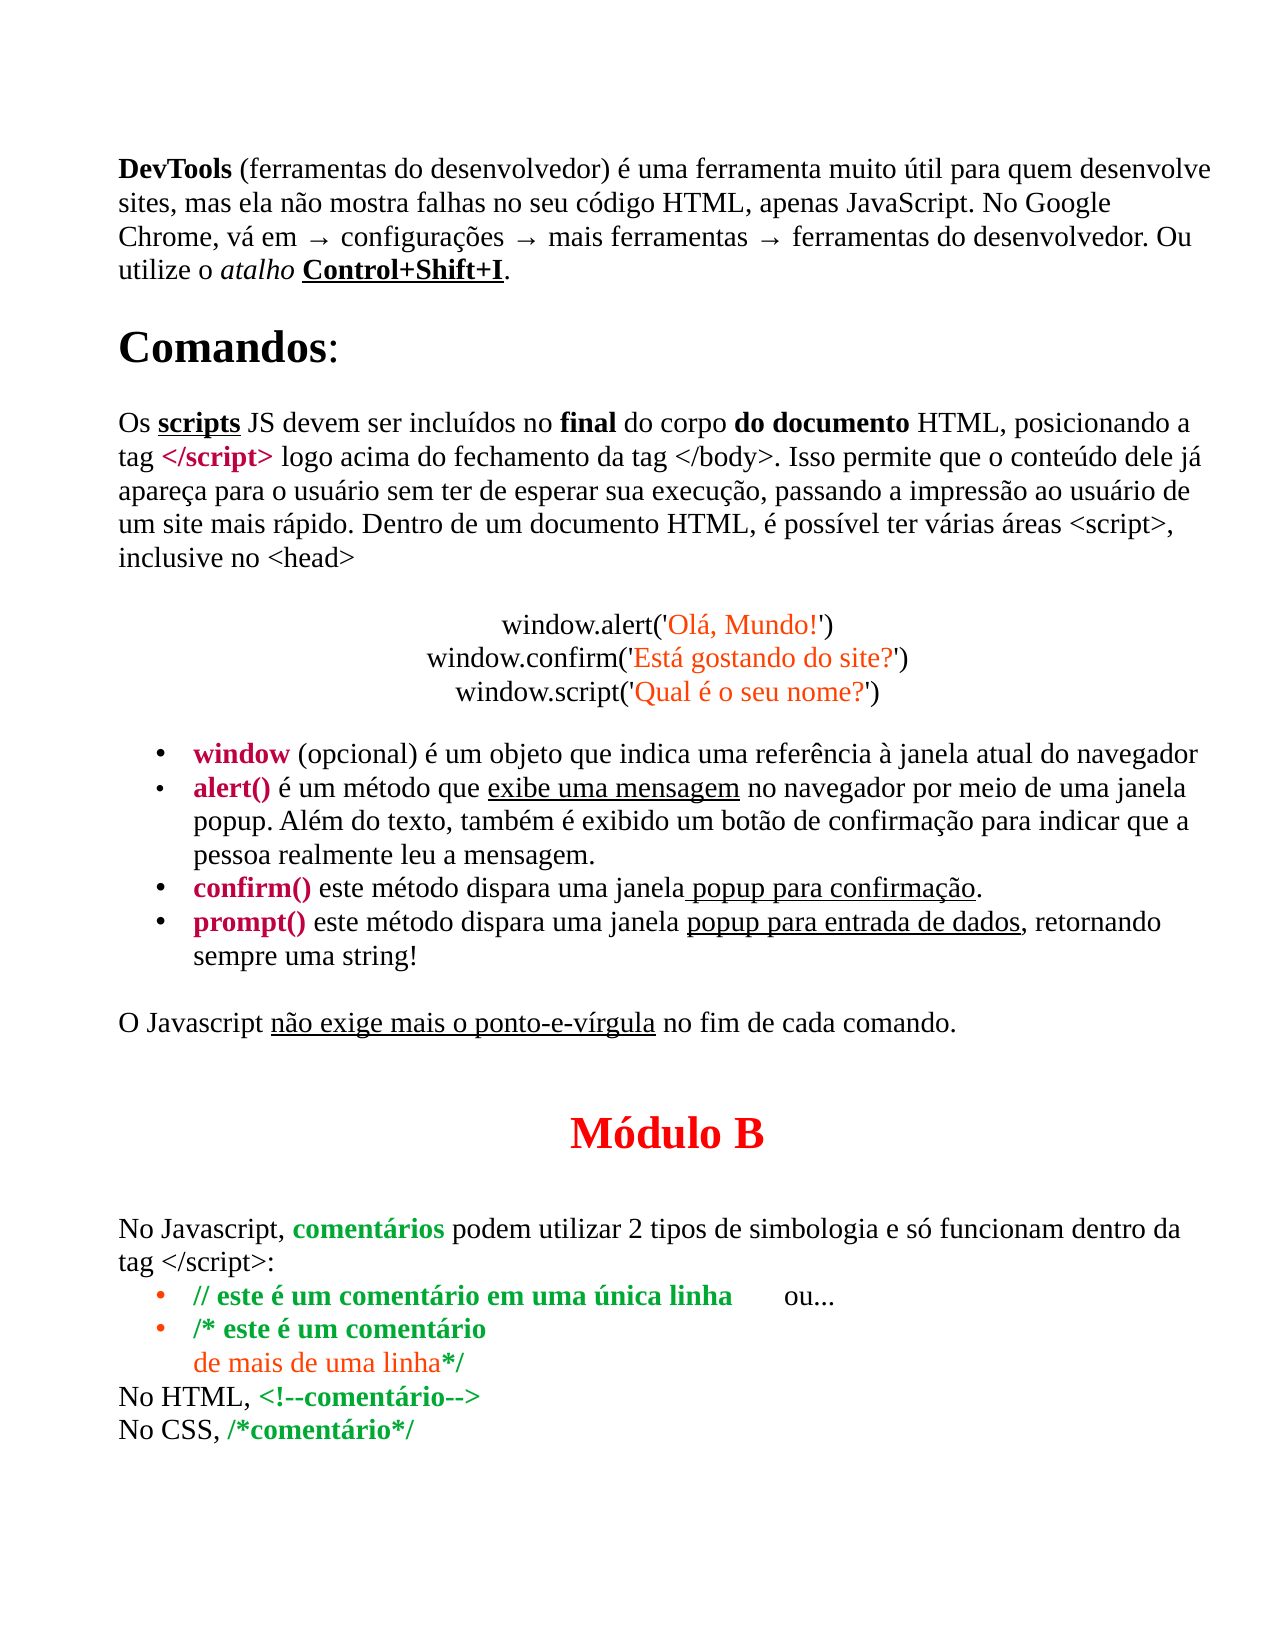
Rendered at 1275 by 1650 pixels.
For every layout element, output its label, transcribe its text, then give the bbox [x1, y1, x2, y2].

text window.alert('Olá, Mundo!') [118, 607, 1217, 640]
text Os scripts JS devem ser incluídos no final do corpo do documento HTML, posicionando a tag </script> logo acima do fechamento da tag </body>. Isso permite que o conteúdo dele já apareça para o usuário sem ter de esperar sua execução, passando a impressão ao usuário de um site mais rápido. Dentro de um documento HTML, é possível ter várias áreas <script>, inclusive no <head> [118, 406, 1217, 573]
text DevTools (ferramentas do desenvolvedor) é uma ferramenta muito útil para quem desenvolve sites, mas ela não mostra falhas no seu código HTML, apenas JavaScript. No Google Chrome, vá em → configurações → mais ferramentas → ferramentas do desenvolvedor. Ou utilize o atalho Control+Shift+I. [118, 152, 1217, 286]
text No CSS, /*comentário*/ [118, 1412, 1217, 1446]
list /* este é um comentário [156, 1312, 1217, 1345]
text Comandos: [118, 319, 1217, 372]
list window (opcional) é um objeto que indica uma referência à janela atual do navegador [156, 736, 1217, 770]
text No Javascript, comentários podem utilizar 2 tipos de simbologia e só funcionam dentro da tag </script>: [118, 1211, 1217, 1278]
list prompt() este método dispara uma janela popup para entrada de dados, retornando sempre uma string! [156, 904, 1217, 971]
list alert() é um método que exibe uma mensagem no navegador por meio de uma janela popup. Além do texto, também é exibido um botão de confirmação para indicar que a pessoa realmente leu a mensagem. [156, 770, 1217, 871]
list confirm() este método dispara uma janela popup para confirmação. [156, 871, 1217, 904]
text Módulo B [118, 1106, 1217, 1158]
list de mais de uma linha*/ [156, 1345, 1217, 1379]
text No HTML, <!--comentário--> [118, 1379, 1217, 1412]
text window.confirm('Está gostando do site?') [118, 640, 1217, 674]
text window.script('Qual é o seu nome?') [118, 674, 1217, 707]
list // este é um comentário em uma única linha ou... [156, 1278, 1217, 1312]
text O Javascript não exige mais o ponto-e-vírgula no fim de cada comando. [118, 1005, 1217, 1038]
